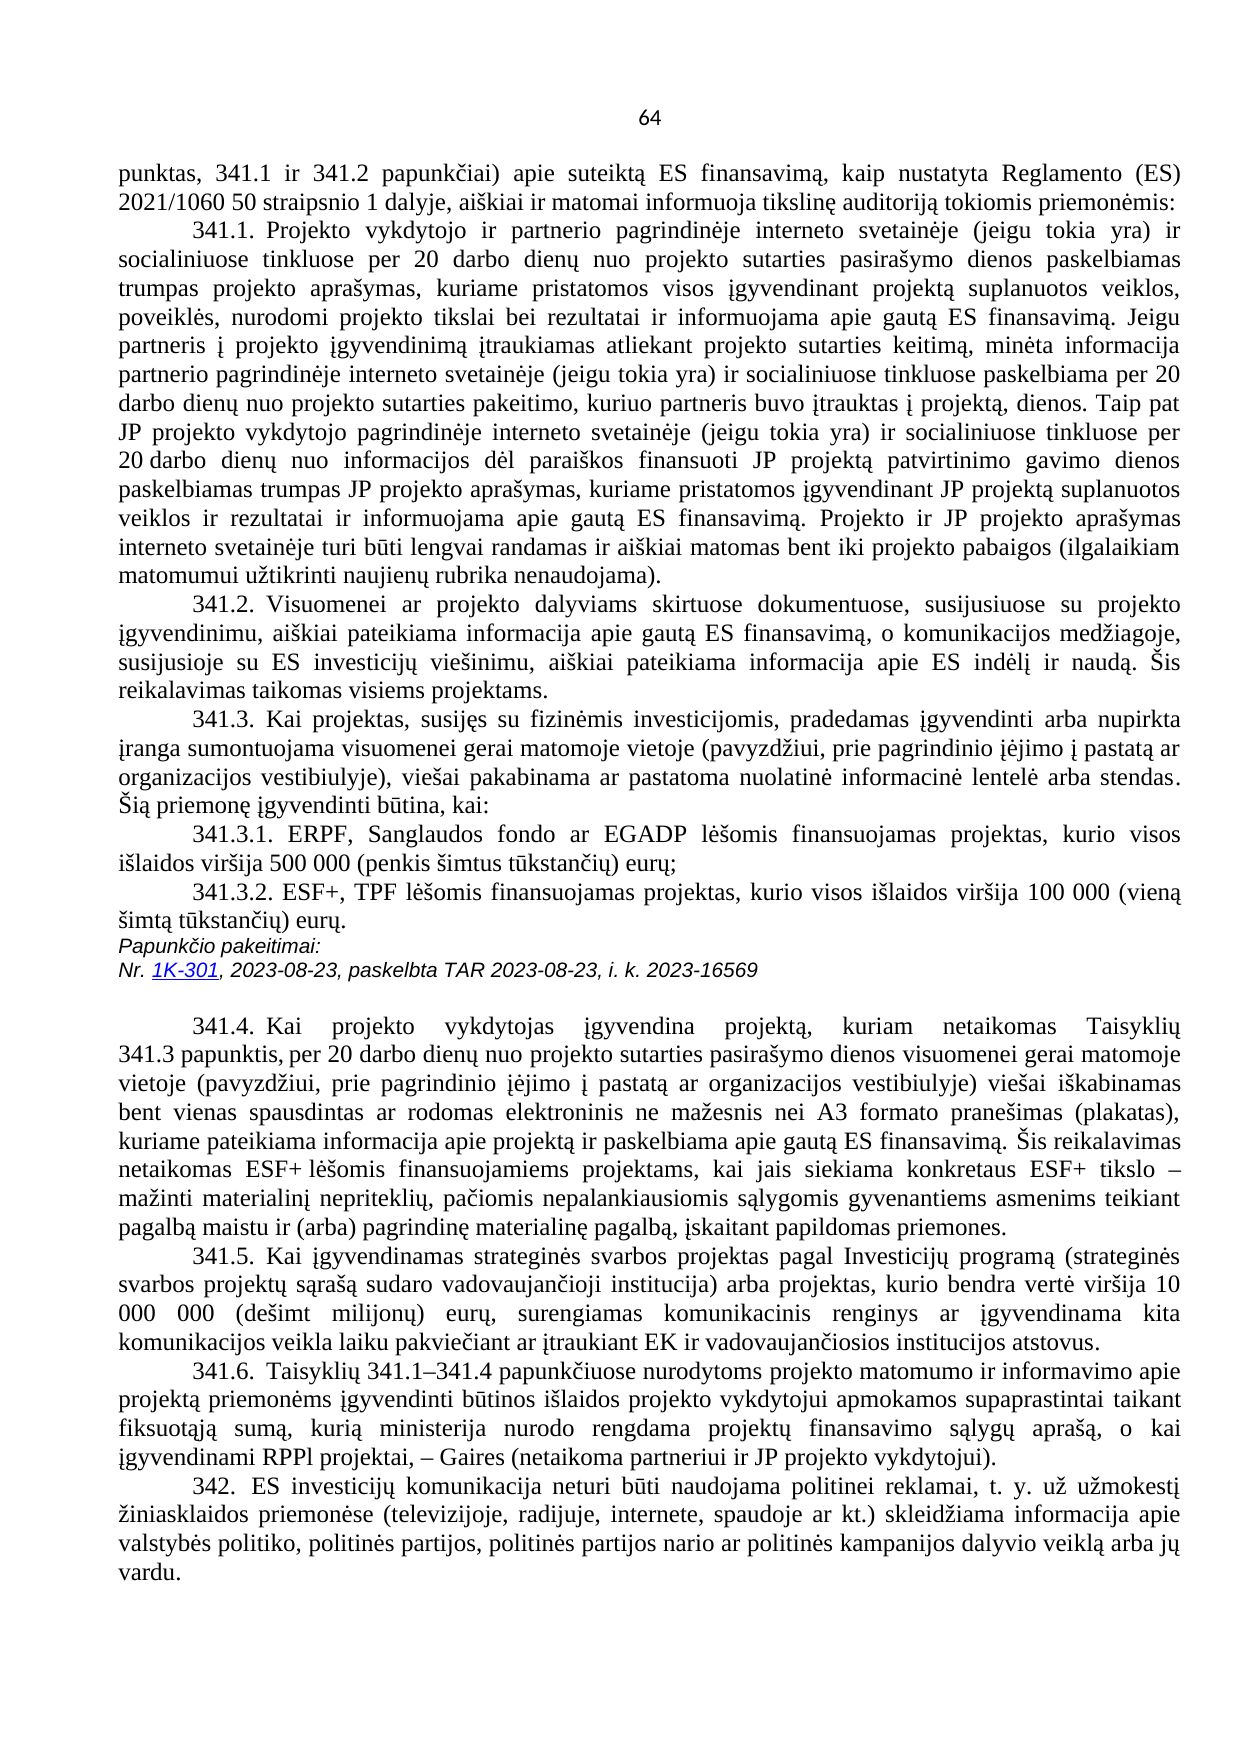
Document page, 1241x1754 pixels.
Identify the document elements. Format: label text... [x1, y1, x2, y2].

text 342. ES investicijų komunikacija neturi būti naudojama politinei reklamai, t. y. už užmokestį žiniasklaidos priemonėse (televizijoje, radijuje, internete, spaudoje ar kt.) skleidžiama informacija apie valstybės politiko, politinės partijos, politinės partijos nario ar politinės kampanijos dalyvio veiklą arba jų vardu. [118, 1471, 1181, 1586]
text 341.3.2. ESF+, TPF lėšomis finansuojamas projektas, kurio visos išlaidos viršija 100 000 (vieną šimtą tūkstančių) eurų. [118, 877, 1181, 934]
text 341.3. Kai projektas, susijęs su fizinėmis investicijomis, pradedamas įgyvendinti arba nupirkta įranga sumontuojama visuomenei gerai matomoje vietoje (pavyzdžiui, prie pagrindinio įėjimo į pastatą ar organizacijos vestibiulyje), viešai pakabinama ar pastatoma nuolatinė informacinė lentelė arba stendas. Šią priemonę įgyvendinti būtina, kai: [118, 704, 1181, 819]
text 341.4. Kai projekto vykdytojas įgyvendina projektą, kuriam netaikomas Taisyklių 341.3 papunktis, per 20 darbo dienų nuo projekto sutarties pasirašymo dienos visuomenei gerai matomoje vietoje (pavyzdžiui, prie pagrindinio įėjimo į pastatą ar organizacijos vestibiulyje) viešai iškabinamas bent vienas spausdintas ar rodomas elektroninis ne mažesnis nei A3 formato pranešimas (plakatas), kuriame pateikiama informacija apie projektą ir paskelbiama apie gautą ES finansavimą. Šis reikalavimas netaikomas ESF+ lėšomis finansuojamiems projektams, kai jais siekiama konkretaus ESF+ tikslo – mažinti materialinį nepriteklių, pačiomis nepalankiausiomis sąlygomis gyvenantiems asmenims teikiant pagalbą maistu ir (arba) pagrindinę materialinę pagalbą, įskaitant papildomas priemones. [118, 1011, 1181, 1241]
text 341.1. Projekto vykdytojo ir partnerio pagrindinėje interneto svetainėje (jeigu tokia yra) ir socialiniuose tinkluose per 20 darbo dienų nuo projekto sutarties pasirašymo dienos paskelbiamas trumpas projekto aprašymas, kuriame pristatomos visos įgyvendinant projektą suplanuotos veiklos, poveiklės, nurodomi projekto tikslai bei rezultatai ir informuojama apie gautą ES finansavimą. Jeigu partneris į projekto įgyvendinimą įtraukiamas atliekant projekto sutarties keitimą, minėta informacija partnerio pagrindinėje interneto svetainėje (jeigu tokia yra) ir socialiniuose tinkluose paskelbiama per 20 darbo dienų nuo projekto sutarties pakeitimo, kuriuo partneris buvo įtrauktas į projektą, dienos. Taip pat JP projekto vykdytojo pagrindinėje interneto svetainėje (jeigu tokia yra) ir socialiniuose tinkluose per 20 darbo dienų nuo informacijos dėl paraiškos finansuoti JP projektą patvirtinimo gavimo dienos paskelbiamas trumpas JP projekto aprašymas, kuriame pristatomos įgyvendinant JP projektą suplanuotos veiklos ir rezultatai ir informuojama apie gautą ES finansavimą. Projekto ir JP projekto aprašymas interneto svetainėje turi būti lengvai randamas ir aiškiai matomas bent iki projekto pabaigos (ilgalaikiam matomumui užtikrinti naujienų rubrika nenaudojama). [118, 215, 1181, 589]
text Nr. 1K-301, 2023-08-23, paskelbta TAR 2023-08-23, i. k. 2023-16569 [118, 958, 1181, 982]
text 341.3.1. ERPF, Sanglaudos fondo ar EGADP lėšomis finansuojamas projektas, kurio visos išlaidos viršija 500 000 (penkis šimtus tūkstančių) eurų; [118, 819, 1181, 877]
text Papunkčio pakeitimai: [118, 934, 1181, 958]
text punktas, 341.1 ir 341.2 papunkčiai) apie suteiktą ES finansavimą, kaip nustatyta Reglamento (ES) 2021/1060 50 straipsnio 1 dalyje, aiškiai ir matomai informuoja tikslinę auditoriją tokiomis priemonėmis: [118, 158, 1181, 215]
text 341.6. Taisyklių 341.1–341.4 papunkčiuose nurodytoms projekto matomumo ir informavimo apie projektą priemonėms įgyvendinti būtinos išlaidos projekto vykdytojui apmokamos supaprastintai taikant fiksuotąją sumą, kurią ministerija nurodo rengdama projektų finansavimo sąlygų aprašą, o kai įgyvendinami RPPl projektai, – Gaires (netaikoma partneriui ir JP projekto vykdytojui). [118, 1356, 1181, 1471]
text 341.2. Visuomenei ar projekto dalyviams skirtuose dokumentuose, susijusiuose su projekto įgyvendinimu, aiškiai pateikiama informacija apie gautą ES finansavimą, o komunikacijos medžiagoje, susijusioje su ES investicijų viešinimu, aiškiai pateikiama informacija apie ES indėlį ir naudą. Šis reikalavimas taikomas visiems projektams. [118, 589, 1181, 704]
text 341.5. Kai įgyvendinamas strateginės svarbos projektas pagal Investicijų programą (strateginės svarbos projektų sąrašą sudaro vadovaujančioji institucija) arba projektas, kurio bendra vertė viršija 10 000 000 (dešimt milijonų) eurų, surengiamas komunikacinis renginys ar įgyvendinama kita komunikacijos veikla laiku pakviečiant ar įtraukiant EK ir vadovaujančiosios institucijos atstovus. [118, 1241, 1181, 1356]
